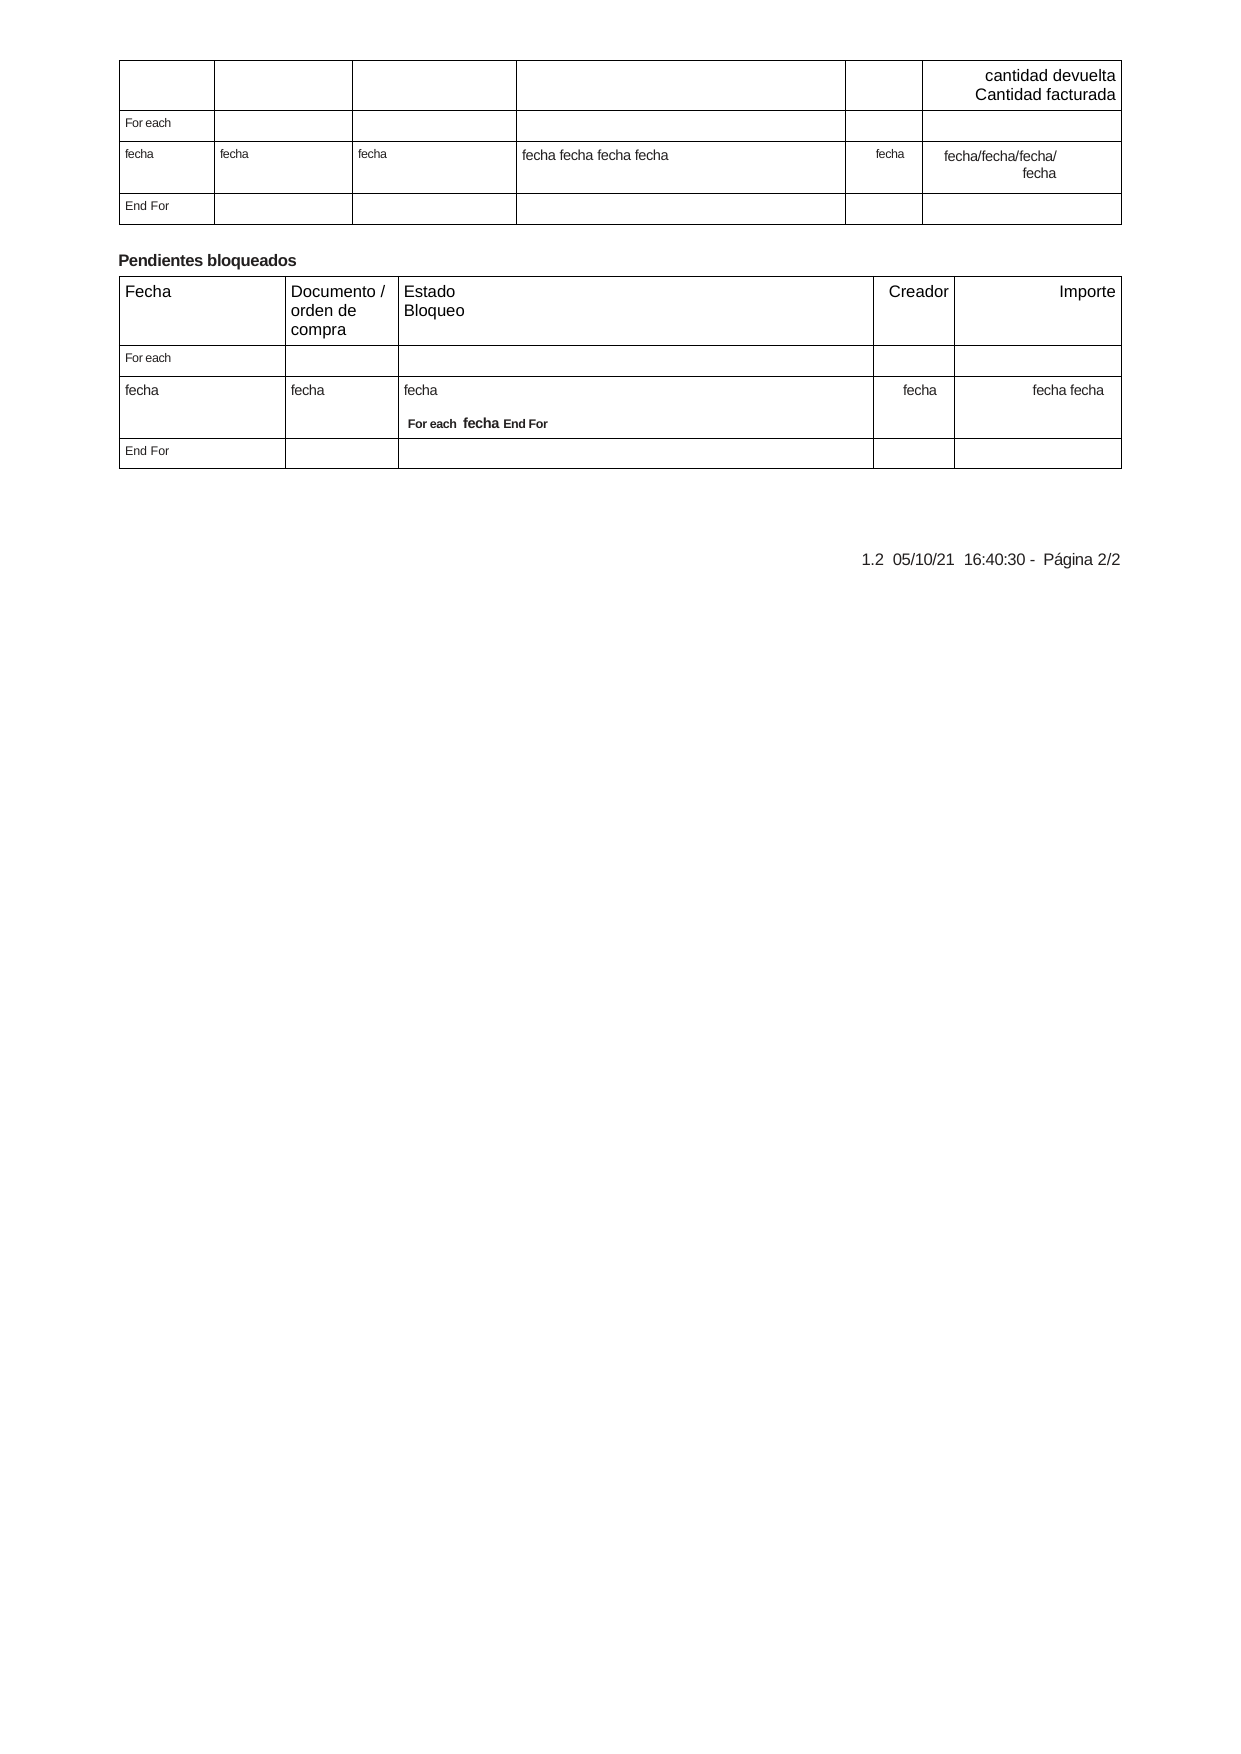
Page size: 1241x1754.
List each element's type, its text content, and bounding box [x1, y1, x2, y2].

table_cell For each [120, 111, 214, 141]
table_header [215, 61, 352, 110]
table_cell [286, 346, 398, 376]
table_cell fecha [215, 142, 352, 193]
table_cell [215, 194, 352, 224]
table_header cantidad devuelta Cantidad facturada [923, 61, 1121, 110]
table_cell [353, 194, 516, 224]
table_header Creador [874, 277, 954, 345]
table_cell End For [120, 439, 285, 468]
table_cell [846, 111, 922, 141]
table_header [353, 61, 516, 110]
table_cell [923, 111, 1121, 141]
table_header Fecha [120, 277, 285, 345]
table_cell fecha/fecha/fecha/fecha [923, 142, 1121, 193]
table_header [120, 61, 214, 110]
table_cell [955, 439, 1121, 468]
text 1.2 05/10/21 16:40:30 - Página 2/2 [118, 549, 1121, 569]
table_cell End For [120, 194, 214, 224]
table_header Estado Bloqueo [399, 277, 873, 345]
table_cell fecha [120, 142, 214, 193]
table_header Importe [955, 277, 1121, 345]
table_cell [517, 194, 845, 224]
table_cell fecha [120, 377, 285, 437]
table_cell [517, 111, 845, 141]
table_cell [399, 439, 873, 468]
table_cell fecha fecha fecha fecha [517, 142, 845, 193]
table_cell fecha [846, 142, 922, 193]
table_header [517, 61, 845, 110]
table_cell For each [120, 346, 285, 376]
table_cell [215, 111, 352, 141]
text Pendientes bloqueados [118, 250, 1063, 270]
table_cell [399, 346, 873, 376]
table_cell [846, 194, 922, 224]
table_cell fecha [874, 377, 954, 437]
table_cell [955, 346, 1121, 376]
table_cell [923, 194, 1121, 224]
table_cell fecha For each fecha End For [399, 377, 873, 437]
table_cell fecha [353, 142, 516, 193]
table_cell [286, 439, 398, 468]
table_cell [874, 346, 954, 376]
table_cell fecha [286, 377, 398, 437]
table_cell fecha fecha [955, 377, 1121, 437]
table_cell [874, 439, 954, 468]
table_header [846, 61, 922, 110]
table_cell [353, 111, 516, 141]
table_header Documento / orden de compra [286, 277, 398, 345]
